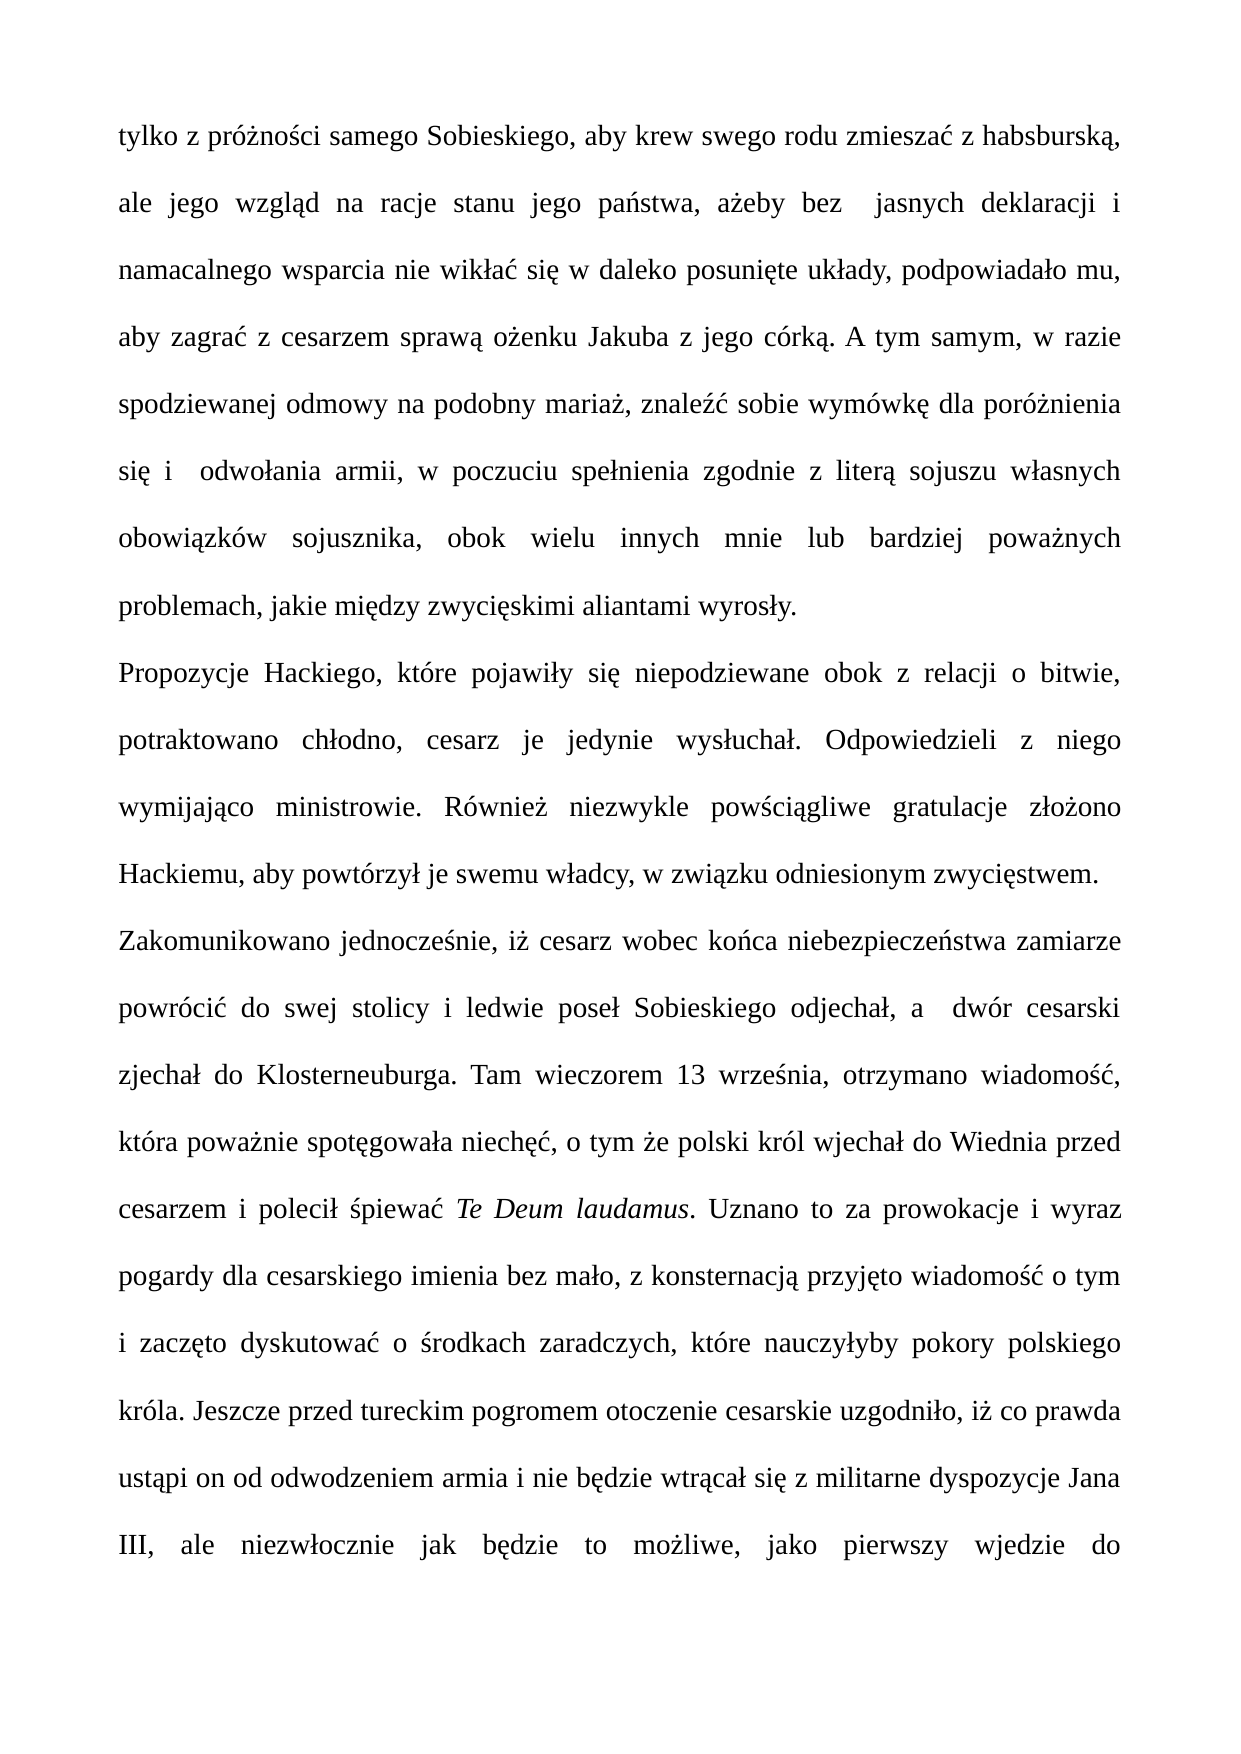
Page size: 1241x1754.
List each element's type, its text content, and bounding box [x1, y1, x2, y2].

text Propozycje Hackiego, które pojawiły się niepodziewane obok z relacji o bitwie, potraktowano chłodno, cesarz je jedynie wysłuchał. Odpowiedzieli z niego wymijająco ministrowie. Również niezwykle powściągliwe gratulacje złożono Hackiemu, aby powtórzył je swemu władcy, w związku odniesionym zwycięstwem. [118, 655, 1122, 889]
text Zakomunikowano jednocześnie, iż cesarz wobec końca niebezpieczeństwa zamiarze powrócić do swej stolicy i ledwie poseł Sobieskiego odjechał, a dwór cesarski zjechał do Klosterneuburga. Tam wieczorem 13 września, otrzymano wiadomość, która poważnie spotęgowała niechęć, o tym że polski król wjechał do Wiednia przed cesarzem i polecił śpiewać Te Deum laudamus. Uznano to za prowokacje i wyraz pogardy dla cesarskiego imienia bez mało, z konsternacją przyjęto wiadomość o tym i zaczęto dyskutować o środkach zaradczych, które nauczyłyby pokory polskiego króla. Jeszcze przed tureckim pogromem otoczenie cesarskie uzgodniło, iż co prawda ustąpi on od odwodzeniem armia i nie będzie wtrącał się z militarne dyspozycje Jana III, ale niezwłocznie jak będzie to możliwe, jako pierwszy wjedzie do [118, 923, 1122, 1560]
text tylko z próżności samego Sobieskiego, aby krew swego rodu zmieszać z habsburską, ale jego wzgląd na racje stanu jego państwa, ażeby bez jasnych deklaracji i namacalnego wsparcia nie wikłać się w daleko posunięte układy, podpowiadało mu, aby zagrać z cesarzem sprawą ożenku Jakuba z jego córką. A tym samym, w razie spodziewanej odmowy na podobny mariaż, znaleźć sobie wymówkę dla poróżnienia się i odwołania armii, w poczuciu spełnienia zgodnie z literą sojuszu własnych obowiązków sojusznika, obok wielu innych mnie lub bardziej poważnych problemach, jakie między zwycięskimi aliantami wyrosły. [118, 118, 1122, 621]
